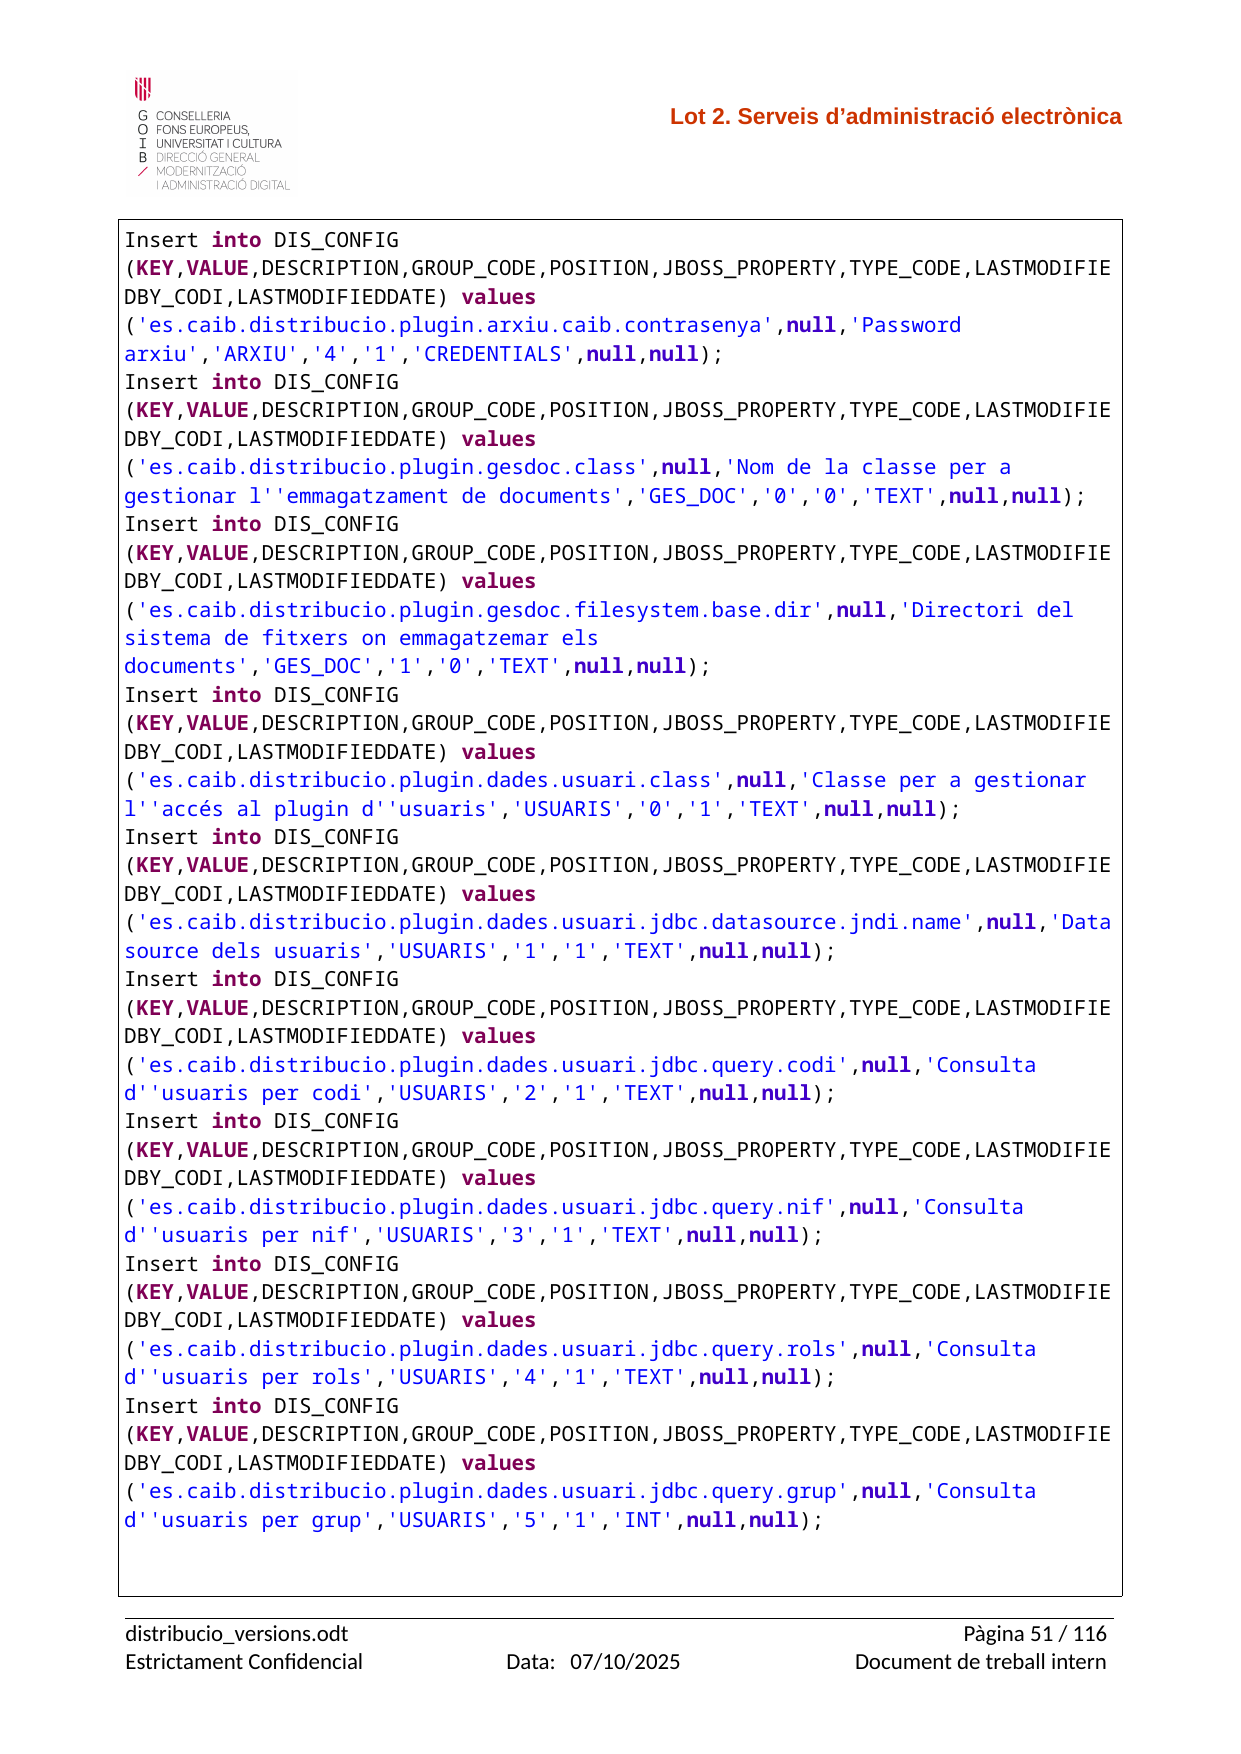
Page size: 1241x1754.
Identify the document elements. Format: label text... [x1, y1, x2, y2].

picture [126, 70, 299, 197]
table_header Insert into DIS_CONFIG (KEY,VALUE,DESCRIPTION,GROUP_CODE,POSITION,JBOSS_PROPERTY,TYPE_CODE,LASTMODIFIEDBY_CODI,LASTMODIFIEDDATE) values ('es.caib.distribucio.plugin.arxiu.caib.contrasenya',null,'Password arxiu','ARXIU','4','1','CREDENTIALS',null,null); Insert into DIS_CONFIG (KEY,VALUE,DESCRIPTION,GROUP_CODE,POSITION,JBOSS_PROPERTY,TYPE_CODE,LASTMODIFIEDBY_CODI,LASTMODIFIEDDATE) values ('es.caib.distribucio.plugin.gesdoc.class',null,'Nom de la classe per a gestionar l''emmagatzament de documents','GES_DOC','0','0','TEXT',null,null); Insert into DIS_CONFIG (KEY,VALUE,DESCRIPTION,GROUP_CODE,POSITION,JBOSS_PROPERTY,TYPE_CODE,LASTMODIFIEDBY_CODI,LASTMODIFIEDDATE) values ('es.caib.distribucio.plugin.gesdoc.filesystem.base.dir',null,'Directori del sistema de fitxers on emmagatzemar els documents','GES_DOC','1','0','TEXT',null,null); Insert into DIS_CONFIG (KEY,VALUE,DESCRIPTION,GROUP_CODE,POSITION,JBOSS_PROPERTY,TYPE_CODE,LASTMODIFIEDBY_CODI,LASTMODIFIEDDATE) values ('es.caib.distribucio.plugin.dades.usuari.class',null,'Classe per a gestionar l''accés al plugin d''usuaris','USUARIS','0','1','TEXT',null,null); Insert into DIS_CONFIG (KEY,VALUE,DESCRIPTION,GROUP_CODE,POSITION,JBOSS_PROPERTY,TYPE_CODE,LASTMODIFIEDBY_CODI,LASTMODIFIEDDATE) values ('es.caib.distribucio.plugin.dades.usuari.jdbc.datasource.jndi.name',null,'Datasource dels usuaris','USUARIS','1','1','TEXT',null,null); Insert into DIS_CONFIG (KEY,VALUE,DESCRIPTION,GROUP_CODE,POSITION,JBOSS_PROPERTY,TYPE_CODE,LASTMODIFIEDBY_CODI,LASTMODIFIEDDATE) values ('es.caib.distribucio.plugin.dades.usuari.jdbc.query.codi',null,'Consulta d''usuaris per codi','USUARIS','2','1','TEXT',null,null); Insert into DIS_CONFIG (KEY,VALUE,DESCRIPTION,GROUP_CODE,POSITION,JBOSS_PROPERTY,TYPE_CODE,LASTMODIFIEDBY_CODI,LASTMODIFIEDDATE) values ('es.caib.distribucio.plugin.dades.usuari.jdbc.query.nif',null,'Consulta d''usuaris per nif','USUARIS','3','1','TEXT',null,null); Insert into DIS_CONFIG (KEY,VALUE,DESCRIPTION,GROUP_CODE,POSITION,JBOSS_PROPERTY,TYPE_CODE,LASTMODIFIEDBY_CODI,LASTMODIFIEDDATE) values ('es.caib.distribucio.plugin.dades.usuari.jdbc.query.rols',null,'Consulta d''usuaris per rols','USUARIS','4','1','TEXT',null,null); Insert into DIS_CONFIG (KEY,VALUE,DESCRIPTION,GROUP_CODE,POSITION,JBOSS_PROPERTY,TYPE_CODE,LASTMODIFIEDBY_CODI,LASTMODIFIEDDATE) values ('es.caib.distribucio.plugin.dades.usuari.jdbc.query.grup',null,'Consulta d''usuaris per grup','USUARIS','5','1','INT',null,null); [119, 220, 1122, 1596]
